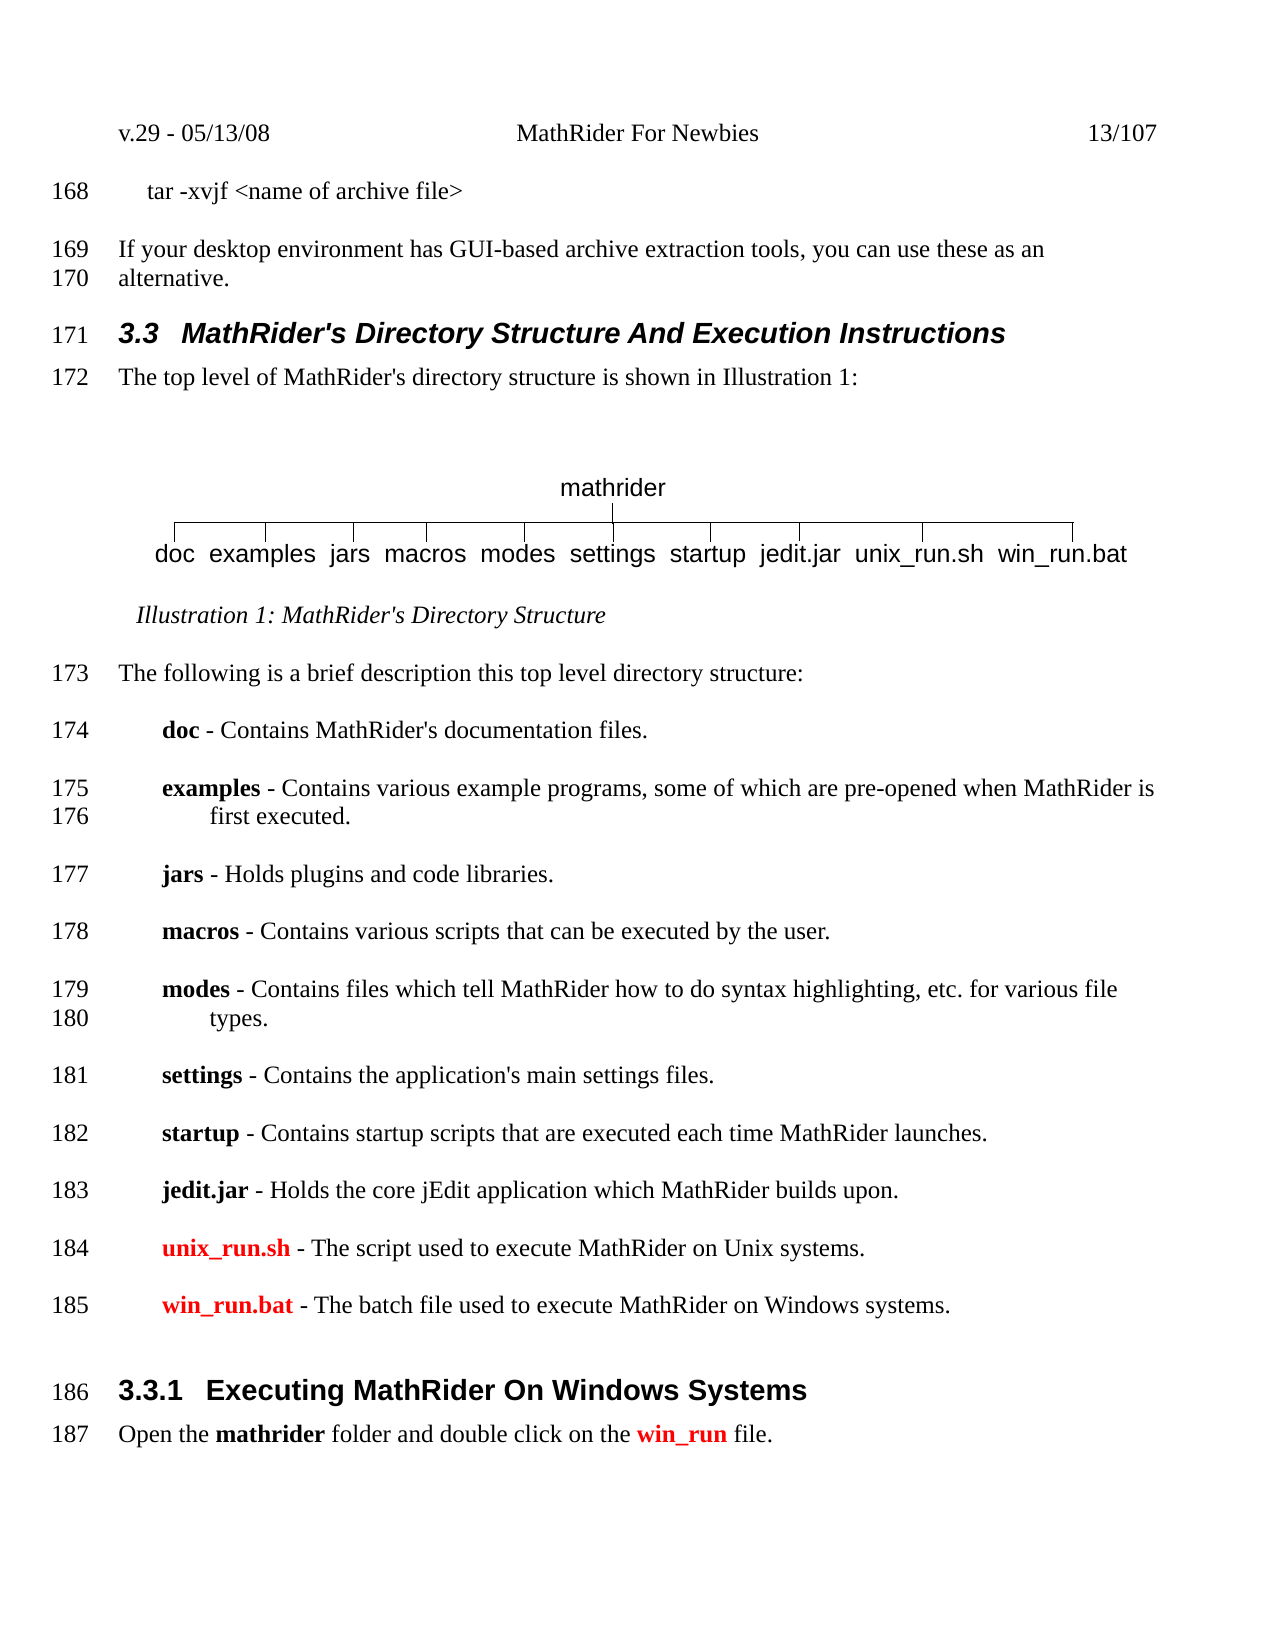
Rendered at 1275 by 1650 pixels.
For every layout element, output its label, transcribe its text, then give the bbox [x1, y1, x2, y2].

text jedit.jar - Holds the core jEdit application which MathRider builds upon. [162, 1175, 1157, 1204]
subtitle Executing MathRider On Windows Systems [118, 1373, 1157, 1406]
text settings - Contains the application's main settings files. [162, 1060, 1157, 1089]
text If your desktop environment has GUI-based archive extraction tools, you can use these as an alternative. [118, 234, 1157, 291]
text examples - Contains various example programs, some of which are pre-opened when MathRider is first executed. [162, 773, 1157, 830]
text The following is a brief description this top level directory structure: [118, 658, 1157, 686]
text Illustration 1: MathRider's Directory Structure [136, 446, 1153, 629]
text jars - Holds plugins and code libraries. [162, 859, 1157, 888]
text startup - Contains startup scripts that are executed each time MathRider launches. [162, 1118, 1157, 1146]
text win_run.bat - The batch file used to execute MathRider on Windows systems. [162, 1290, 1157, 1319]
text tar -xvjf <name of archive file> [147, 176, 1157, 205]
text unix_run.sh - The script used to execute MathRider on Unix systems. [162, 1233, 1157, 1261]
text doc - Contains MathRider's documentation files. [162, 715, 1157, 744]
subtitle MathRider's Directory Structure And Execution Instructions [118, 316, 1157, 350]
text macros - Contains various scripts that can be executed by the user. [162, 916, 1157, 945]
text The top level of MathRider's directory structure is shown in Illustration 1: [118, 362, 1157, 391]
text Open the mathrider folder and double click on the win_run file. [118, 1419, 1157, 1447]
text modes - Contains files which tell MathRider how to do syntax highlighting, etc. for various file types. [162, 974, 1157, 1031]
